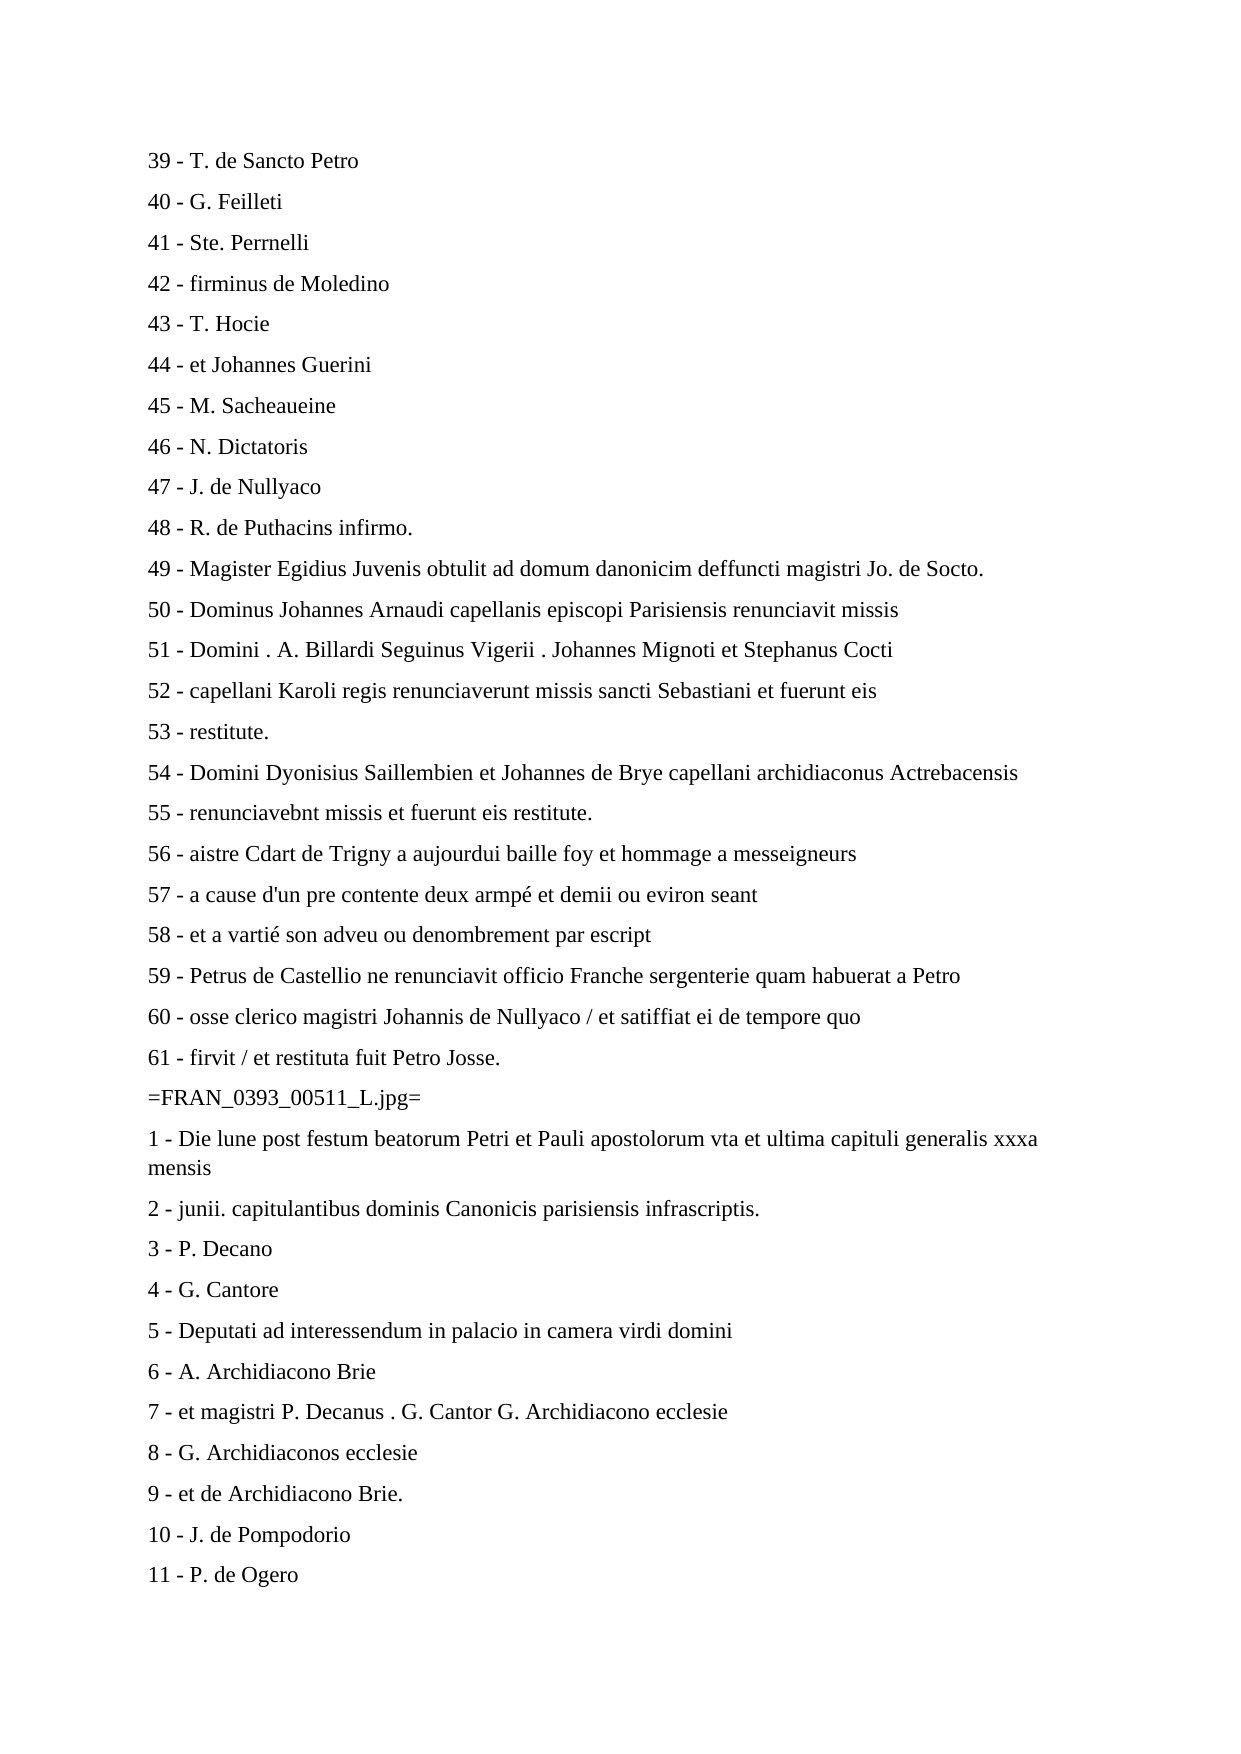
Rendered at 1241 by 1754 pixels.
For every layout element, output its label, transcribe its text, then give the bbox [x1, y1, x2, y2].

text 54 - Domini Dyonisius Saillembien et Johannes de Brye capellani archidiaconus Actrebacensis [148, 758, 1093, 785]
text =FRAN_0393_00511_L.jpg= [148, 1084, 1093, 1111]
text 5 - Deputati ad interessendum in palacio in camera virdi domini [148, 1317, 1093, 1343]
text 50 - Dominus Johannes Arnaudi capellanis episcopi Parisiensis renunciavit missis [148, 596, 1093, 622]
text 10 - J. de Pompodorio [148, 1521, 1093, 1547]
text 41 - Ste. Perrnelli [148, 229, 1093, 255]
text 11 - P. de Ogero [148, 1561, 1093, 1588]
text 1 - Die lune post festum beatorum Petri et Pauli apostolorum vta et ultima capituli generalis xxxa mensis [148, 1125, 1093, 1180]
text 6 - A. Archidiacono Brie [148, 1358, 1093, 1384]
text 56 - aistre Cdart de Trigny a aujourdui baille foy et hommage a messeigneurs [148, 840, 1093, 866]
text 49 - Magister Egidius Juvenis obtulit ad domum danonicim deffuncti magistri Jo. de Socto. [148, 555, 1093, 581]
text 58 - et a vartié son adveu ou denombrement par escript [148, 921, 1093, 948]
text 4 - G. Cantore [148, 1276, 1093, 1303]
text 45 - M. Sacheaueine [148, 392, 1093, 418]
text 48 - R. de Puthacins infirmo. [148, 514, 1093, 541]
text 59 - Petrus de Castellio ne renunciavit officio Franche sergenterie quam habuerat a Petro [148, 962, 1093, 988]
text 2 - junii. capitulantibus dominis Canonicis parisiensis infrascriptis. [148, 1195, 1093, 1221]
text 3 - P. Decano [148, 1236, 1093, 1262]
text 61 - firvit / et restituta fuit Petro Josse. [148, 1044, 1093, 1070]
text 53 - restitute. [148, 718, 1093, 744]
text 60 - osse clerico magistri Johannis de Nullyaco / et satiffiat ei de tempore quo [148, 1003, 1093, 1029]
text 43 - T. Hocie [148, 311, 1093, 337]
text 57 - a cause d'un pre contente deux armpé et demii ou eviron seant [148, 881, 1093, 907]
text 51 - Domini . A. Billardi Seguinus Vigerii . Johannes Mignoti et Stephanus Cocti [148, 636, 1093, 663]
text 40 - G. Feilleti [148, 188, 1093, 215]
text 55 - renunciavebnt missis et fuerunt eis restitute. [148, 799, 1093, 826]
text 39 - T. de Sancto Petro [148, 148, 1093, 174]
text 42 - firminus de Moledino [148, 270, 1093, 296]
text 52 - capellani Karoli regis renunciaverunt missis sancti Sebastiani et fuerunt eis [148, 677, 1093, 703]
text 44 - et Johannes Guerini [148, 351, 1093, 378]
text 47 - J. de Nullyaco [148, 473, 1093, 500]
text 9 - et de Archidiacono Brie. [148, 1480, 1093, 1506]
text 46 - N. Dictatoris [148, 433, 1093, 459]
text 7 - et magistri P. Decanus . G. Cantor G. Archidiacono ecclesie [148, 1398, 1093, 1425]
text 8 - G. Archidiaconos ecclesie [148, 1439, 1093, 1466]
